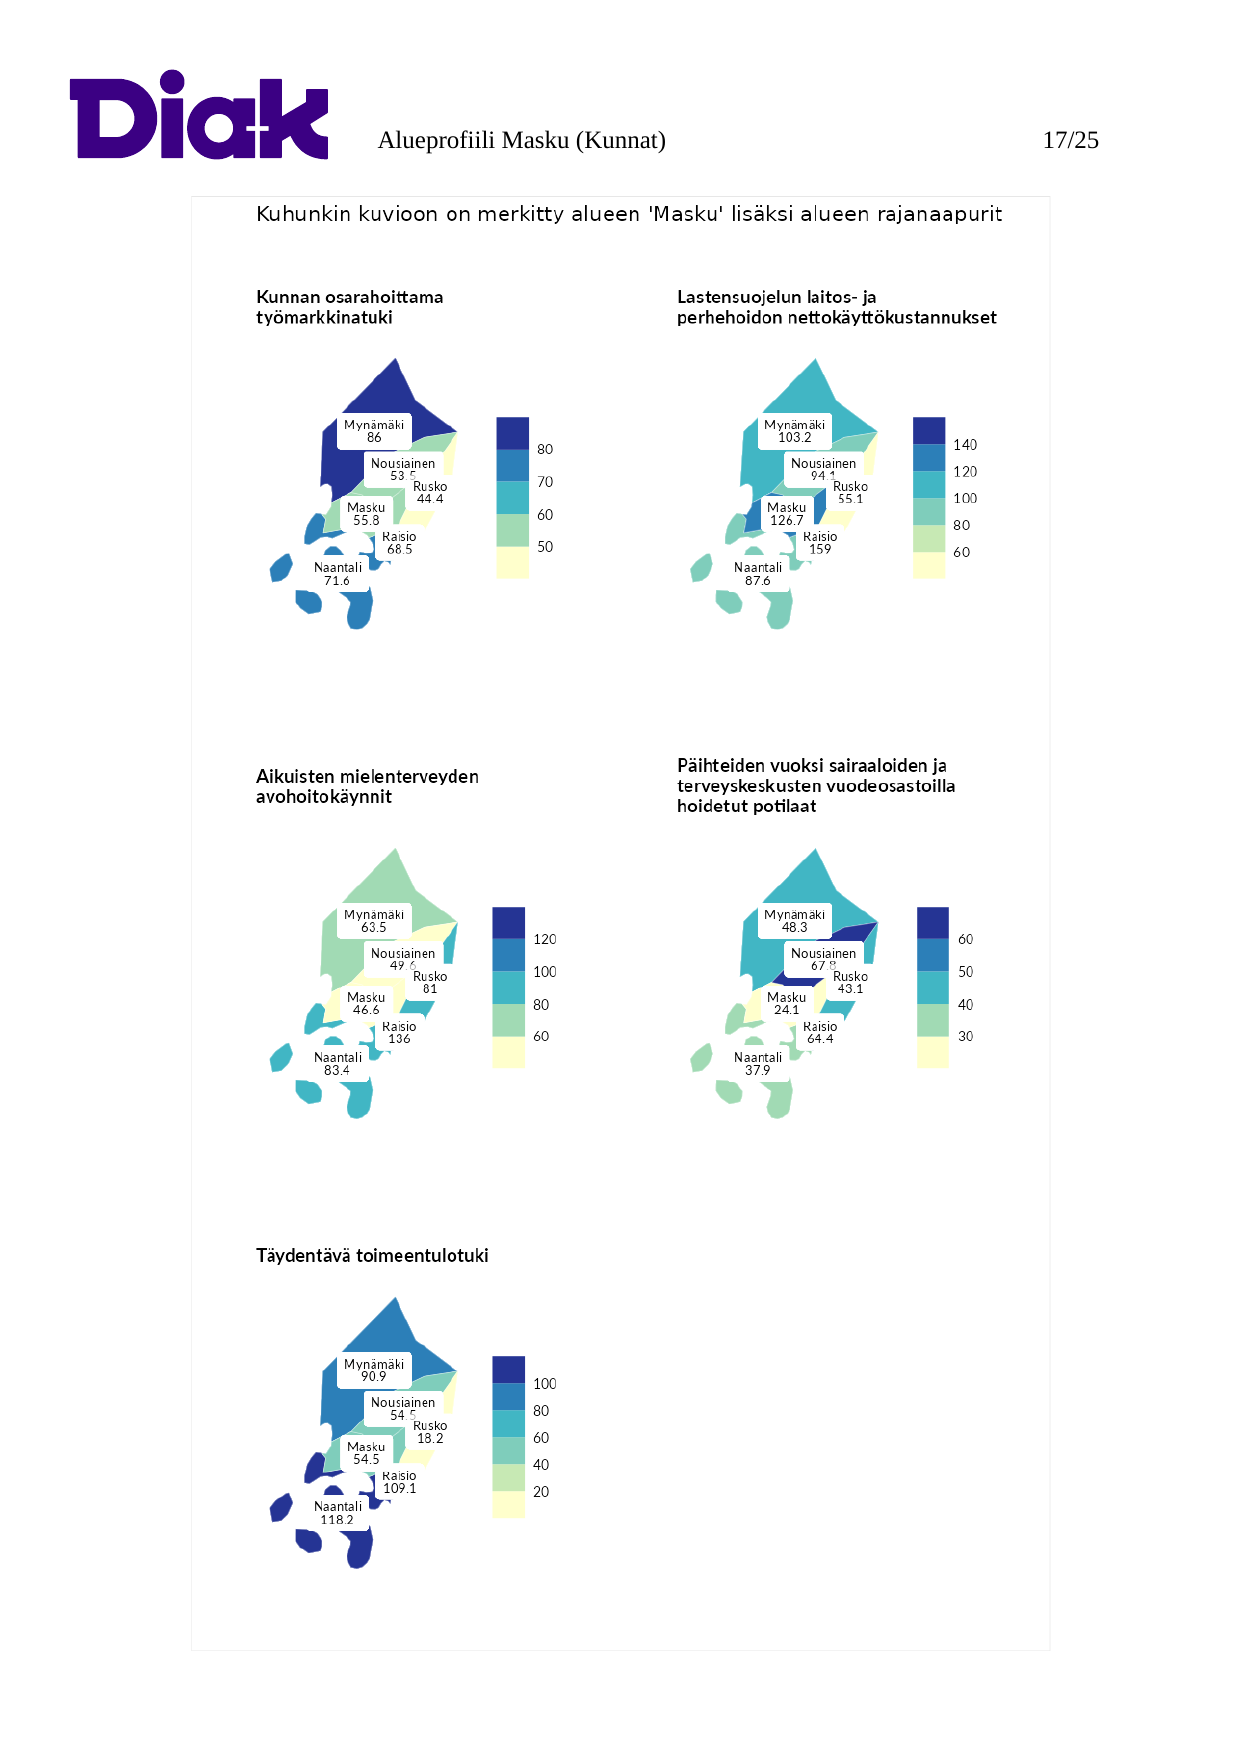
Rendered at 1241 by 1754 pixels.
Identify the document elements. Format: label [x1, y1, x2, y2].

picture [61, 196, 1179, 1651]
